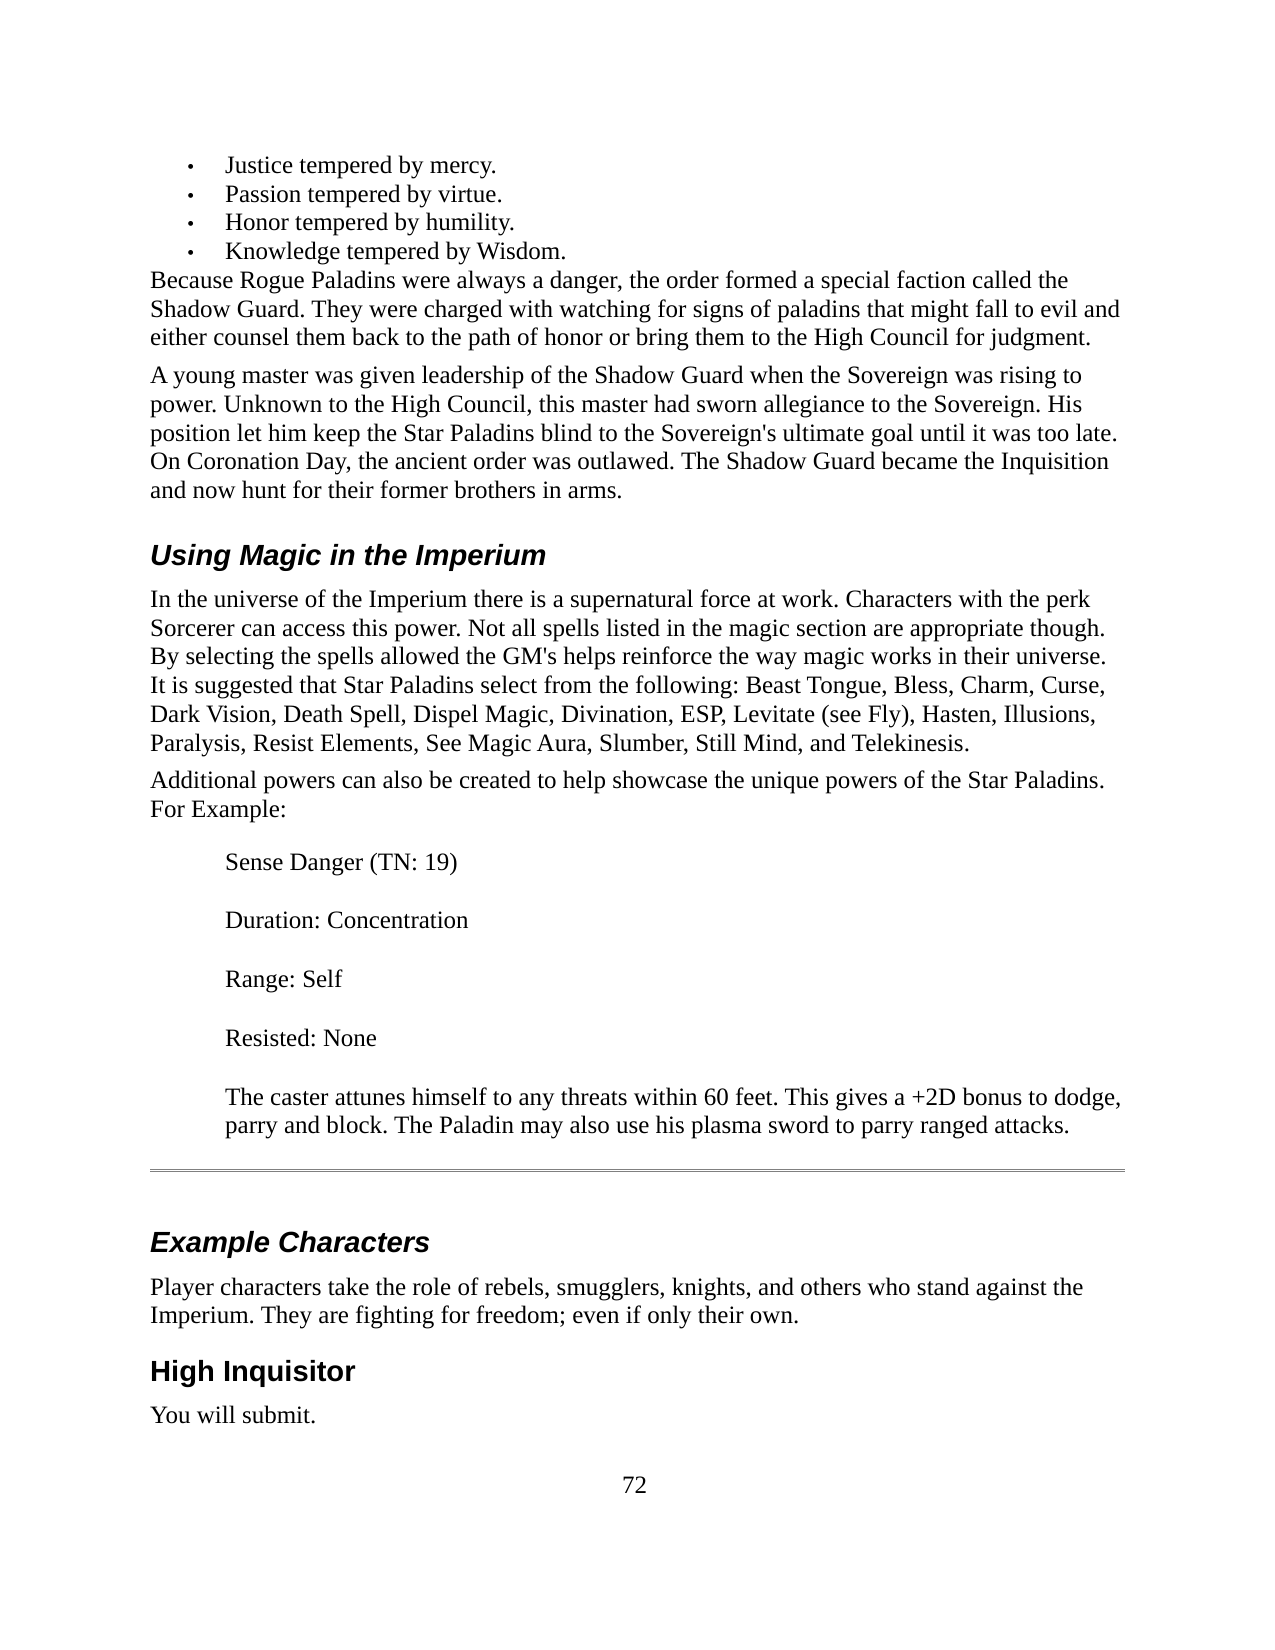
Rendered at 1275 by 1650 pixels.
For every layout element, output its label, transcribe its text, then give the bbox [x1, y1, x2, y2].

subtitle Using Magic in the Imperium [150, 538, 1125, 571]
list Justice tempered by mercy. [187, 150, 1125, 179]
text Range: Self [225, 964, 1125, 993]
subtitle High Inquisitor [150, 1354, 1125, 1388]
list Knowledge tempered by Wisdom. [187, 236, 1125, 265]
text Resisted: None [225, 1023, 1125, 1052]
subtitle Example Characters [150, 1226, 1125, 1259]
text A young master was given leadership of the Shadow Guard when the Sovereign was rising to power. Unknown to the High Council, this master had sworn allegiance to the Sovereign. His position let him keep the Star Paladins blind to the Sovereign's ultimate goal until it was too late. On Coronation Day, the ancient order was outlawed. The Shadow Guard became the Inquisition and now hunt for their former brothers in arms. [150, 360, 1125, 504]
list Honor tempered by humility. [187, 207, 1125, 236]
text Because Rogue Paladins were always a danger, the order formed a special faction called the Shadow Guard. They were charged with watching for signs of paladins that might fall to evil and either counsel them back to the path of honor or bring them to the High Council for judgment. [150, 265, 1125, 351]
text Sense Danger (TN: 19) [225, 847, 1125, 876]
text Additional powers can also be created to help showcase the unique powers of the Star Paladins. For Example: [150, 765, 1125, 823]
text The caster attunes himself to any threats within 60 feet. This gives a +2D bonus to dodge, parry and block. The Paladin may also use his plasma sword to parry ranged attacks. [225, 1082, 1125, 1139]
text Player characters take the role of rebels, smugglers, knights, and others who stand against the Imperium. They are fighting for freedom; even if only their own. [150, 1272, 1125, 1329]
text In the universe of the Imperium there is a supernatural force at work. Characters with the perk Sorcerer can access this power. Not all spells listed in the magic section are appropriate though. By selecting the spells allowed the GM's helps reinforce the way magic works in their universe. It is suggested that Star Paladins select from the following: Beast Tongue, Bless, Charm, Curse, Dark Vision, Death Spell, Dispel Magic, Divination, ESP, Levitate (see Fly), Hasten, Illusions, Paralysis, Resist Elements, See Magic Aura, Slumber, Still Mind, and Telekinesis. [150, 584, 1125, 756]
text You will submit. [150, 1400, 1125, 1429]
text Duration: Concentration [225, 906, 1125, 934]
list Passion tempered by virtue. [187, 179, 1125, 207]
